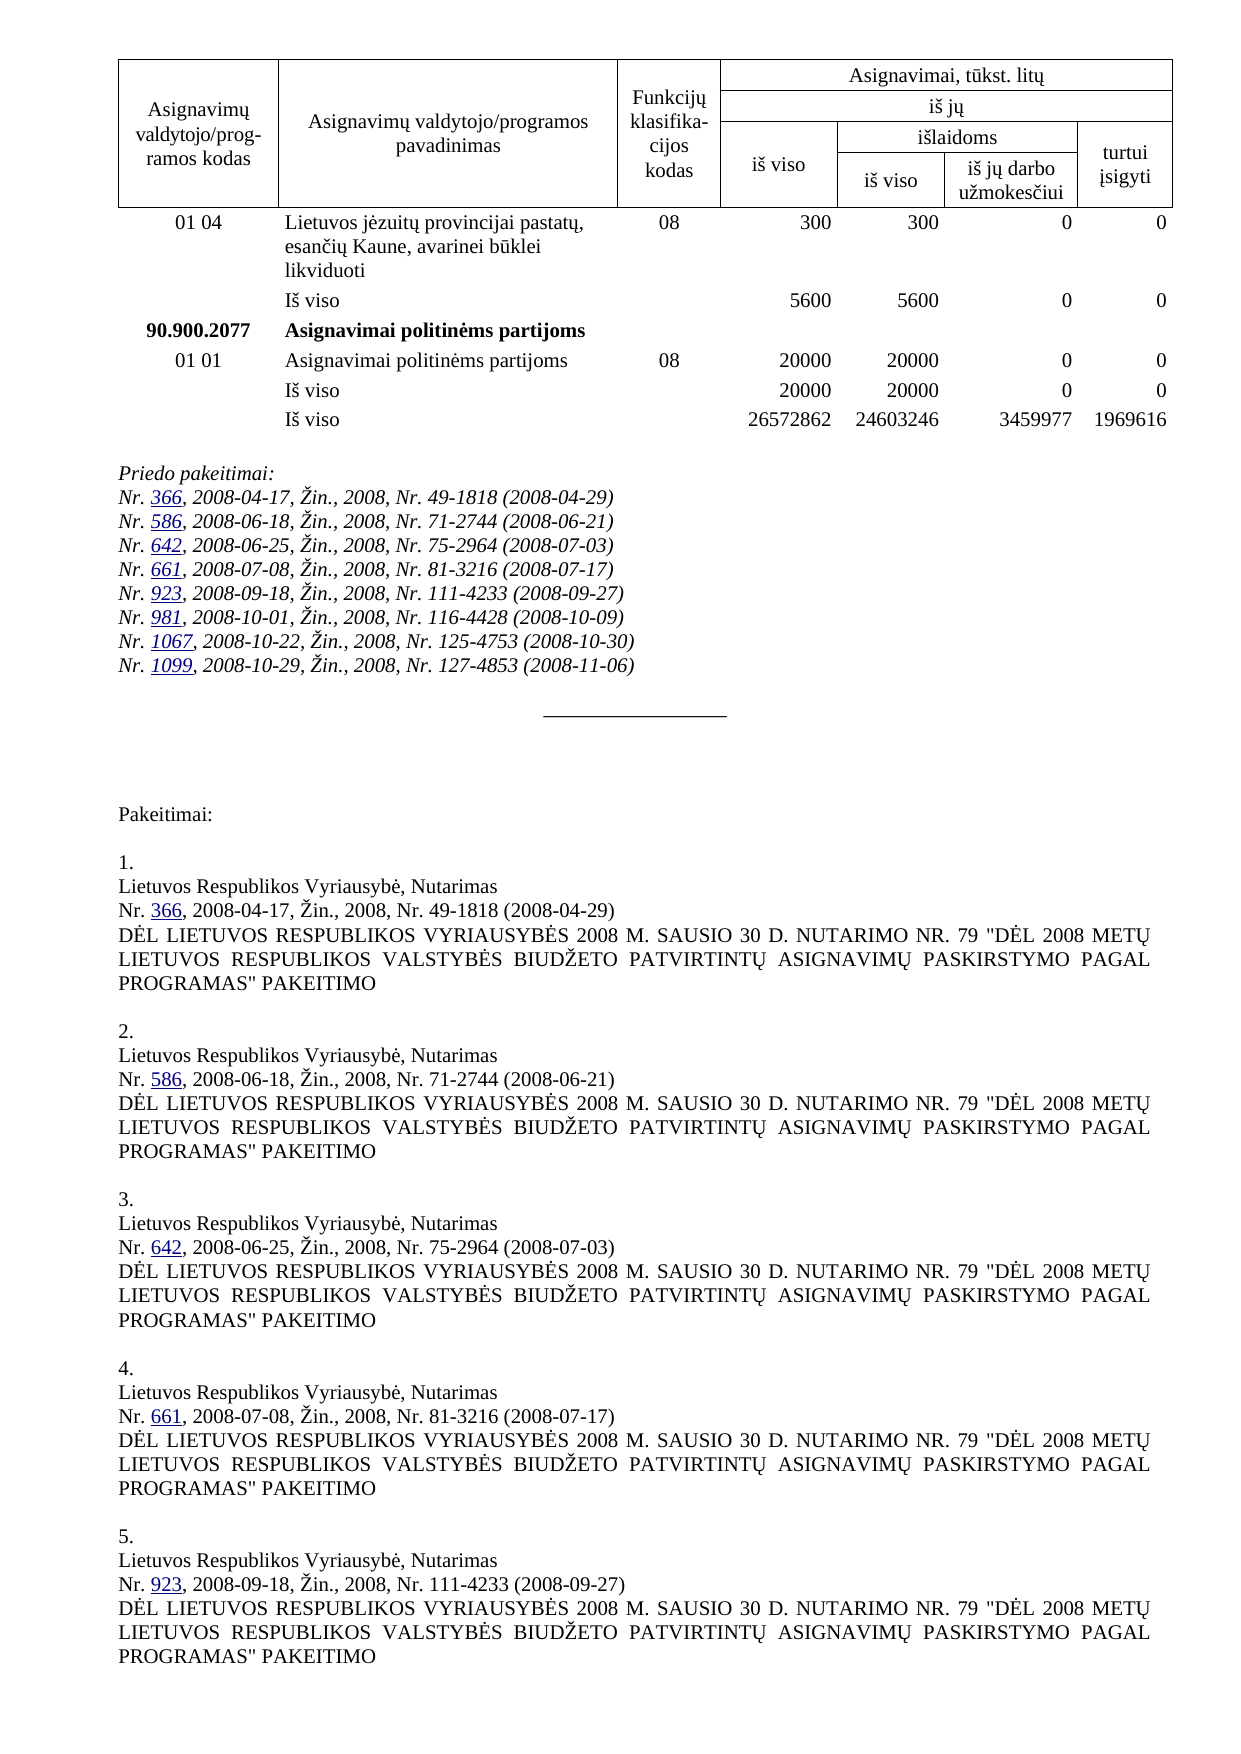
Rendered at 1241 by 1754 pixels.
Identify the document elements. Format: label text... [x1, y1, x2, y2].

text 1. [118, 850, 1152, 874]
table_cell [618, 375, 720, 404]
text Lietuvos Respublikos Vyriausybė, Nutarimas [118, 1380, 1152, 1404]
table_cell iš jų darbo užmokesčiui [945, 153, 1077, 207]
table_cell 08 [618, 208, 720, 285]
table_cell iš jų [721, 91, 1172, 121]
table_cell 0 [1078, 345, 1172, 374]
table_cell Iš viso [279, 375, 618, 404]
table_cell 01 01 [118, 345, 278, 374]
text Nr. 1067, 2008-10-22, Žin., 2008, Nr. 125-4753 (2008-10-30) [118, 629, 1152, 653]
table_cell 20000 [720, 375, 837, 404]
text Nr. 642, 2008-06-25, Žin., 2008, Nr. 75-2964 (2008-07-03) [118, 1235, 1152, 1259]
text 4. [118, 1356, 1152, 1380]
table_cell 0 [1078, 208, 1172, 285]
table_cell 300 [837, 208, 944, 285]
table_cell Asignavimai politinėms partijoms [279, 315, 618, 345]
text 5. [118, 1524, 1152, 1548]
table_cell 0 [945, 375, 1078, 404]
table_cell 26572862 [720, 405, 837, 434]
table_cell [945, 315, 1078, 345]
text Nr. 586, 2008-06-18, Žin., 2008, Nr. 71-2744 (2008-06-21) [118, 1067, 1152, 1091]
table_cell Iš viso [279, 285, 618, 315]
table_cell Asignavimai politinėms partijoms [279, 345, 618, 374]
table_cell iš viso [838, 153, 944, 207]
text Nr. 981, 2008-10-01, Žin., 2008, Nr. 116-4428 (2008-10-09) [118, 605, 1152, 629]
table_cell išlaidoms [838, 122, 1077, 152]
table_cell 5600 [837, 285, 944, 315]
text Lietuvos Respublikos Vyriausybė, Nutarimas [118, 874, 1152, 898]
table_cell Lietuvos jėzuitų provincijai pastatų, esančių Kaune, avarinei būklei likviduoti [279, 208, 618, 285]
text 2. [118, 1019, 1152, 1043]
text Nr. 586, 2008-06-18, Žin., 2008, Nr. 71-2744 (2008-06-21) [118, 509, 1152, 533]
text Nr. 642, 2008-06-25, Žin., 2008, Nr. 75-2964 (2008-07-03) [118, 533, 1152, 557]
text DĖL LIETUVOS RESPUBLIKOS VYRIAUSYBĖS 2008 M. SAUSIO 30 D. NUTARIMO NR. 79 "DĖL 2008 METŲ LIETUVOS RESPUBLIKOS VALSTYBĖS BIUDŽETO PATVIRTINTŲ ASIGNAVIMŲ PASKIRSTYMO PAGAL PROGRAMAS" PAKEITIMO [118, 1259, 1152, 1332]
text Nr. 923, 2008-09-18, Žin., 2008, Nr. 111-4233 (2008-09-27) [118, 581, 1152, 605]
table_cell [618, 285, 720, 315]
table_cell 08 [618, 345, 720, 374]
table_cell 0 [1078, 375, 1172, 404]
text DĖL LIETUVOS RESPUBLIKOS VYRIAUSYBĖS 2008 M. SAUSIO 30 D. NUTARIMO NR. 79 "DĖL 2008 METŲ LIETUVOS RESPUBLIKOS VALSTYBĖS BIUDŽETO PATVIRTINTŲ ASIGNAVIMŲ PASKIRSTYMO PAGAL PROGRAMAS" PAKEITIMO [118, 1428, 1152, 1500]
text Priedo pakeitimai: [118, 461, 1152, 485]
text Lietuvos Respublikos Vyriausybė, Nutarimas [118, 1043, 1152, 1067]
table_cell [837, 315, 944, 345]
text Nr. 366, 2008-04-17, Žin., 2008, Nr. 49-1818 (2008-04-29) [118, 898, 1152, 922]
table_cell 300 [720, 208, 837, 285]
table_cell 01 04 [118, 208, 278, 285]
text Lietuvos Respublikos Vyriausybė, Nutarimas [118, 1548, 1152, 1572]
text Lietuvos Respublikos Vyriausybė, Nutarimas [118, 1211, 1152, 1235]
table_cell 0 [945, 345, 1078, 374]
table_cell 20000 [837, 345, 944, 374]
table_cell 20000 [837, 375, 944, 404]
table_cell iš viso [721, 122, 837, 207]
table_cell 0 [945, 285, 1078, 315]
table_cell 0 [1078, 285, 1172, 315]
text 3. [118, 1187, 1152, 1211]
table_cell [1078, 315, 1172, 345]
table_cell [618, 405, 720, 434]
table_cell [720, 315, 837, 345]
table_cell [618, 315, 720, 345]
table_header Asignavimai, tūkst. litų [721, 60, 1172, 90]
table_header Asignavimų valdytojo/programos pavadinimas [279, 60, 617, 207]
table_cell [118, 375, 278, 404]
table_cell 1969616 [1078, 405, 1172, 434]
table_cell 3459977 [945, 405, 1078, 434]
table_cell [118, 405, 278, 434]
table_cell turtui įsigyti [1078, 122, 1172, 207]
table_cell [118, 285, 278, 315]
table_cell Iš viso [279, 405, 618, 434]
text Nr. 661, 2008-07-08, Žin., 2008, Nr. 81-3216 (2008-07-17) [118, 1404, 1152, 1428]
table_cell 0 [945, 208, 1078, 285]
table_cell 20000 [720, 345, 837, 374]
table_header Funkcijų klasifika-cijos kodas [618, 60, 720, 207]
text –––––––––––––––– [118, 701, 1152, 728]
text Nr. 1099, 2008-10-29, Žin., 2008, Nr. 127-4853 (2008-11-06) [118, 653, 1152, 677]
text Nr. 923, 2008-09-18, Žin., 2008, Nr. 111-4233 (2008-09-27) [118, 1572, 1152, 1596]
table_cell 24603246 [837, 405, 944, 434]
text Nr. 661, 2008-07-08, Žin., 2008, Nr. 81-3216 (2008-07-17) [118, 557, 1152, 581]
text DĖL LIETUVOS RESPUBLIKOS VYRIAUSYBĖS 2008 M. SAUSIO 30 D. NUTARIMO NR. 79 "DĖL 2008 METŲ LIETUVOS RESPUBLIKOS VALSTYBĖS BIUDŽETO PATVIRTINTŲ ASIGNAVIMŲ PASKIRSTYMO PAGAL PROGRAMAS" PAKEITIMO [118, 1596, 1152, 1668]
table_cell 5600 [720, 285, 837, 315]
text DĖL LIETUVOS RESPUBLIKOS VYRIAUSYBĖS 2008 M. SAUSIO 30 D. NUTARIMO NR. 79 "DĖL 2008 METŲ LIETUVOS RESPUBLIKOS VALSTYBĖS BIUDŽETO PATVIRTINTŲ ASIGNAVIMŲ PASKIRSTYMO PAGAL PROGRAMAS" PAKEITIMO [118, 1091, 1152, 1163]
table_cell 90.900.2077 [118, 315, 278, 345]
table_header Asignavimų valdytojo/prog-ramos kodas [119, 60, 278, 207]
text Nr. 366, 2008-04-17, Žin., 2008, Nr. 49-1818 (2008-04-29) [118, 485, 1152, 509]
text Pakeitimai: [118, 802, 1152, 826]
text DĖL LIETUVOS RESPUBLIKOS VYRIAUSYBĖS 2008 M. SAUSIO 30 D. NUTARIMO NR. 79 "DĖL 2008 METŲ LIETUVOS RESPUBLIKOS VALSTYBĖS BIUDŽETO PATVIRTINTŲ ASIGNAVIMŲ PASKIRSTYMO PAGAL PROGRAMAS" PAKEITIMO [118, 922, 1152, 995]
